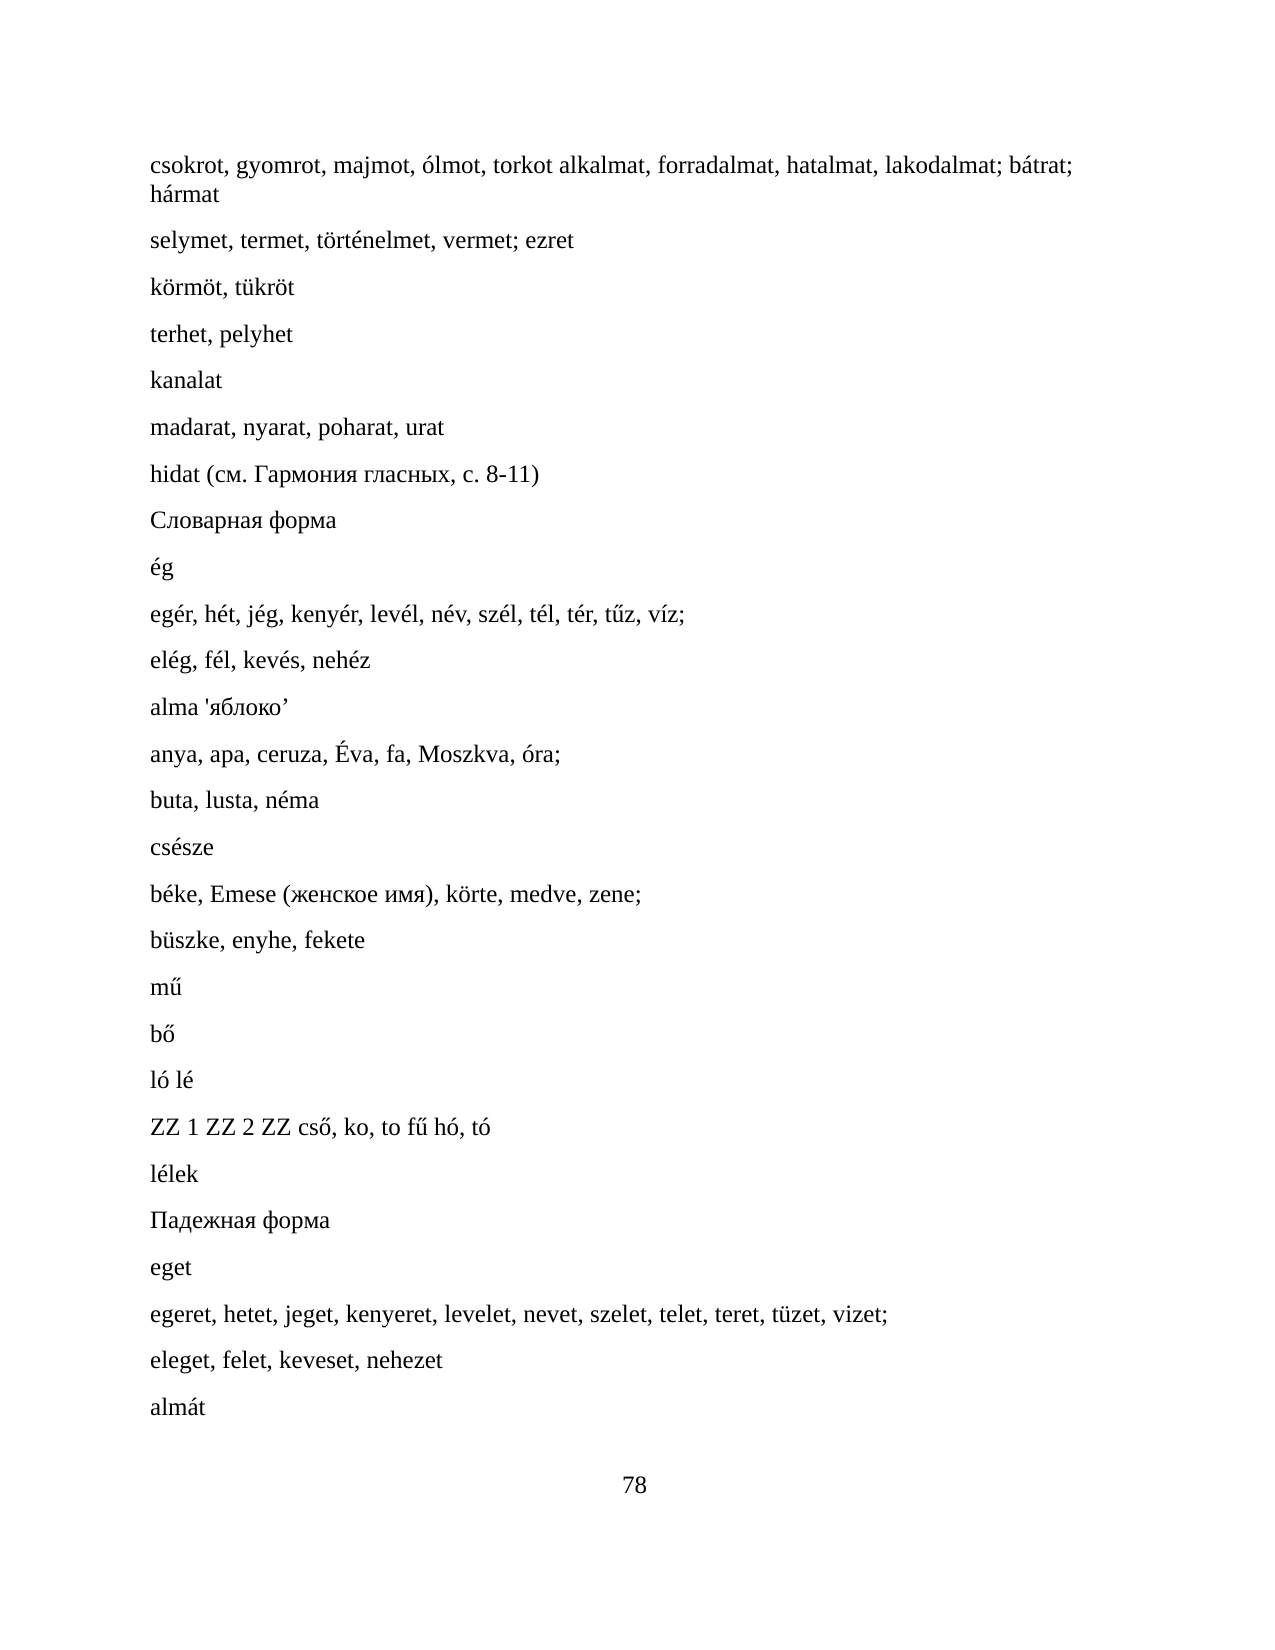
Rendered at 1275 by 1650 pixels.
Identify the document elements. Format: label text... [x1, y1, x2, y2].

text büszke, enyhe, fekete [150, 925, 1125, 954]
text ZZ 1 ZZ 2 ZZ cső, ko, to fű hó, tó [150, 1112, 1125, 1141]
text körmöt, tükröt [150, 272, 1125, 301]
text terhet, pelyhet [150, 319, 1125, 347]
text ló lé [150, 1065, 1125, 1094]
text egeret, hetet, jeget, kenyeret, levelet, nevet, szelet, telet, teret, tüzet, vizet; [150, 1299, 1125, 1327]
text anya, apa, ceruza, Éva, fa, Moszkva, óra; [150, 739, 1125, 767]
text elég, fél, kevés, nehéz [150, 645, 1125, 674]
text Словарная форма [150, 505, 1125, 534]
text hidat (см. Гармония гласных, с. 8-11) [150, 459, 1125, 487]
text lélek [150, 1159, 1125, 1187]
text bő [150, 1019, 1125, 1047]
text madarat, nyarat, poharat, urat [150, 412, 1125, 441]
text csokrot, gyomrot, majmot, ólmot, torkot alkalmat, forradalmat, hatalmat, lakodalmat; bátrat; hármat [150, 150, 1125, 207]
text béke, Emese (женское имя), körte, medve, zene; [150, 879, 1125, 907]
text eget [150, 1252, 1125, 1281]
text alma 'яблоко’ [150, 692, 1125, 721]
text mű [150, 972, 1125, 1001]
text buta, lusta, néma [150, 785, 1125, 814]
text eleget, felet, keveset, nehezet [150, 1345, 1125, 1374]
text ég [150, 552, 1125, 581]
text selymet, termet, történelmet, vermet; ezret [150, 225, 1125, 254]
text egér, hét, jég, kenyér, levél, név, szél, tél, tér, tűz, víz; [150, 599, 1125, 627]
text csésze [150, 832, 1125, 861]
text almát [150, 1392, 1125, 1421]
text kanalat [150, 365, 1125, 394]
text Падежная форма [150, 1205, 1125, 1234]
